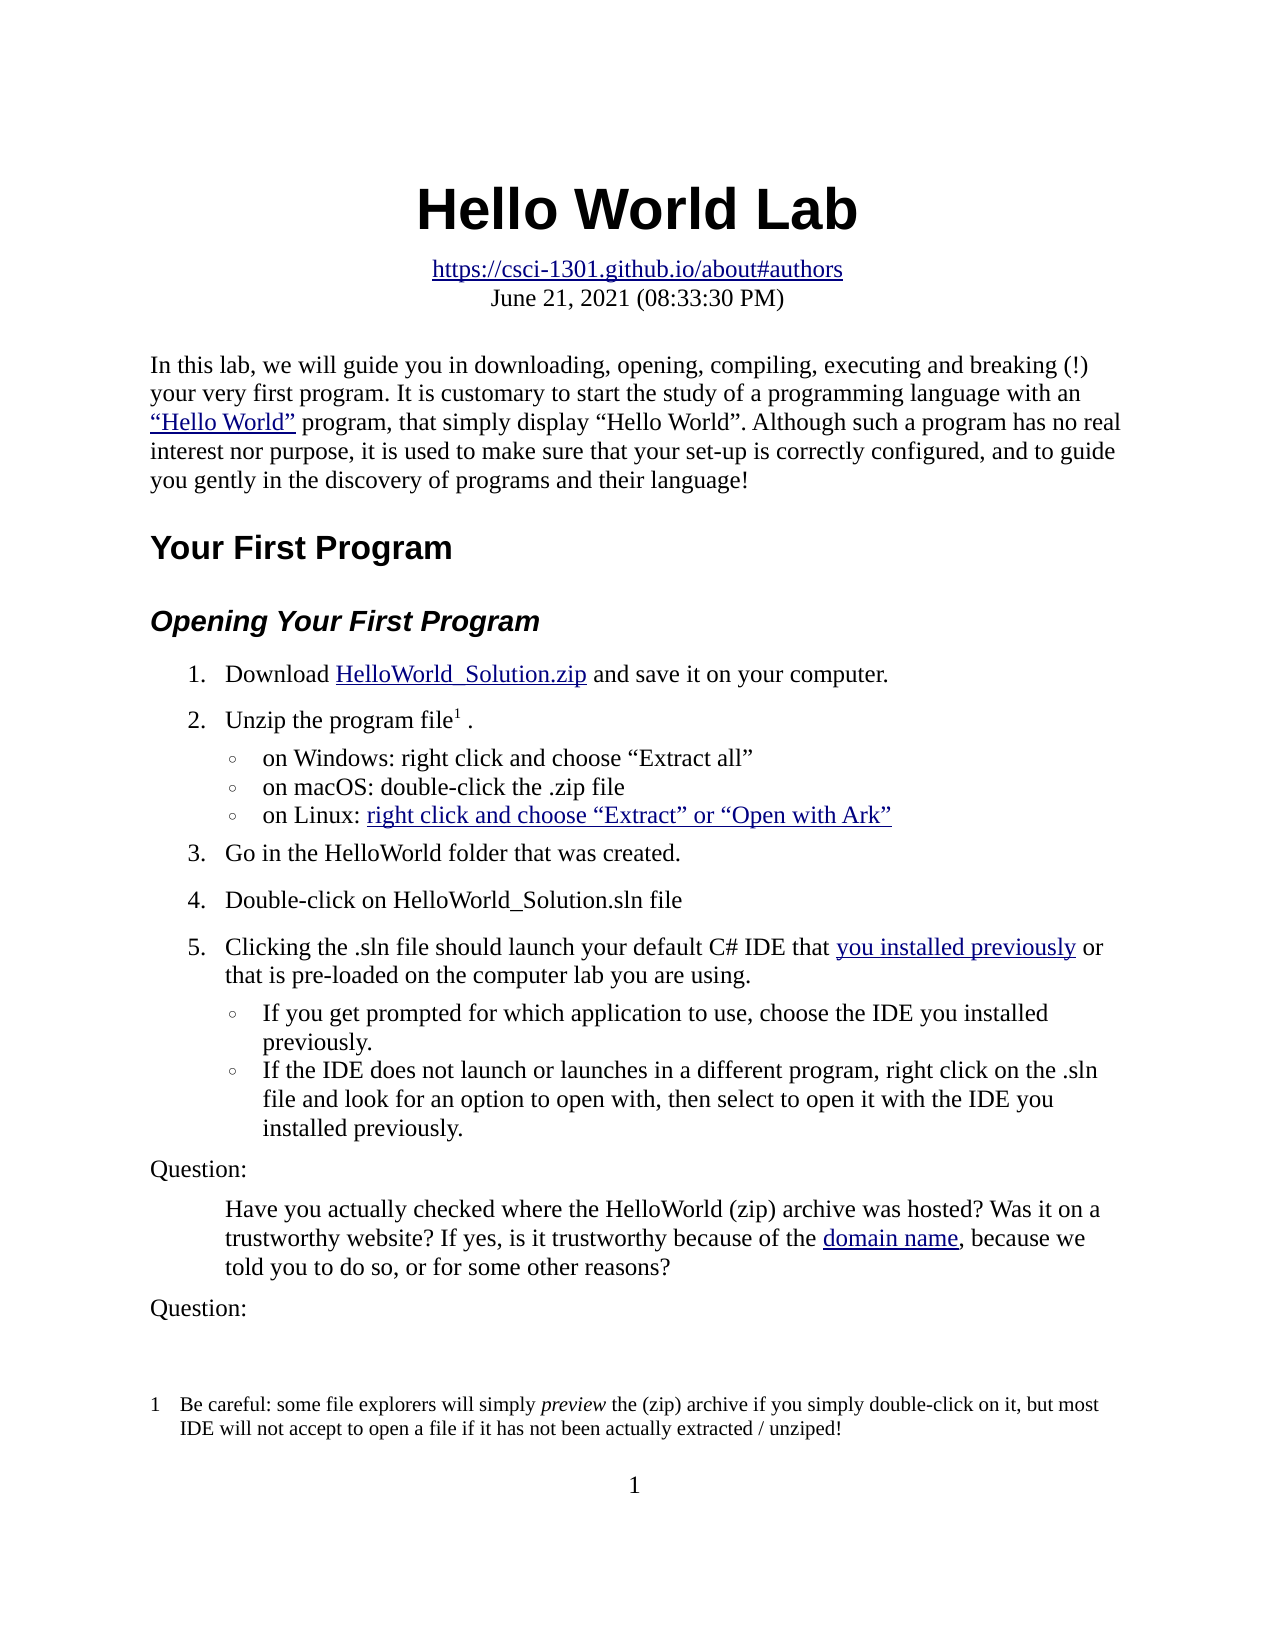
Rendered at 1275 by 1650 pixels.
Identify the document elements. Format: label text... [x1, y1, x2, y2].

subtitle Opening Your First Program [150, 604, 1125, 637]
list Go in the HelloWorld folder that was created. [187, 838, 1125, 867]
text Question: [150, 1293, 1125, 1321]
list If you get prompted for which application to use, choose the IDE you installed previously. [225, 998, 1125, 1056]
list Be careful: some file explorers will simply preview the (zip) archive if you simply double-click on it, but most IDE will not accept to open a file if it has not been actually extracted / unziped! [150, 1392, 1125, 1440]
title Hello World Lab [150, 175, 1125, 242]
text Have you actually checked where the HelloWorld (zip) archive was hosted? Was it on a trustworthy website? If yes, is it trustworthy because of the domain name, because we told you to do so, or for some other reasons? [225, 1194, 1125, 1281]
list on macOS: double-click the .zip file [225, 772, 1125, 801]
list Download HelloWorld_Solution.zip and save it on your computer. [187, 659, 1125, 687]
list Double-click on HelloWorld_Solution.sln file [187, 885, 1125, 914]
list Clicking the .sln file should launch your default C# IDE that you installed previously or that is pre-loaded on the computer lab you are using. [187, 932, 1125, 989]
list on Windows: right click and choose “Extract all” [225, 743, 1125, 772]
list If the IDE does not launch or launches in a different program, right click on the .sln file and look for an option to open with, then select to open it with the IDE you installed previously. [225, 1056, 1125, 1142]
text In this lab, we will guide you in downloading, opening, compiling, executing and breaking (!) your very first program. It is customary to start the study of a programming language with an “Hello World” program, that simply display “Hello World”. Although such a program has no real interest nor purpose, it is used to make sure that your set-up is correctly configured, and to guide you gently in the discovery of programs and their language! [150, 350, 1125, 493]
subtitle Your First Program [150, 527, 1125, 566]
text Question: [150, 1154, 1125, 1182]
text June 21, 2021 (08:33:30 PM) [150, 283, 1125, 312]
list on Linux: right click and choose “Extract” or “Open with Ark” [225, 801, 1125, 829]
text https://csci-1301.github.io/about#authors [150, 254, 1125, 283]
list Unzip the program file . [187, 705, 1125, 734]
